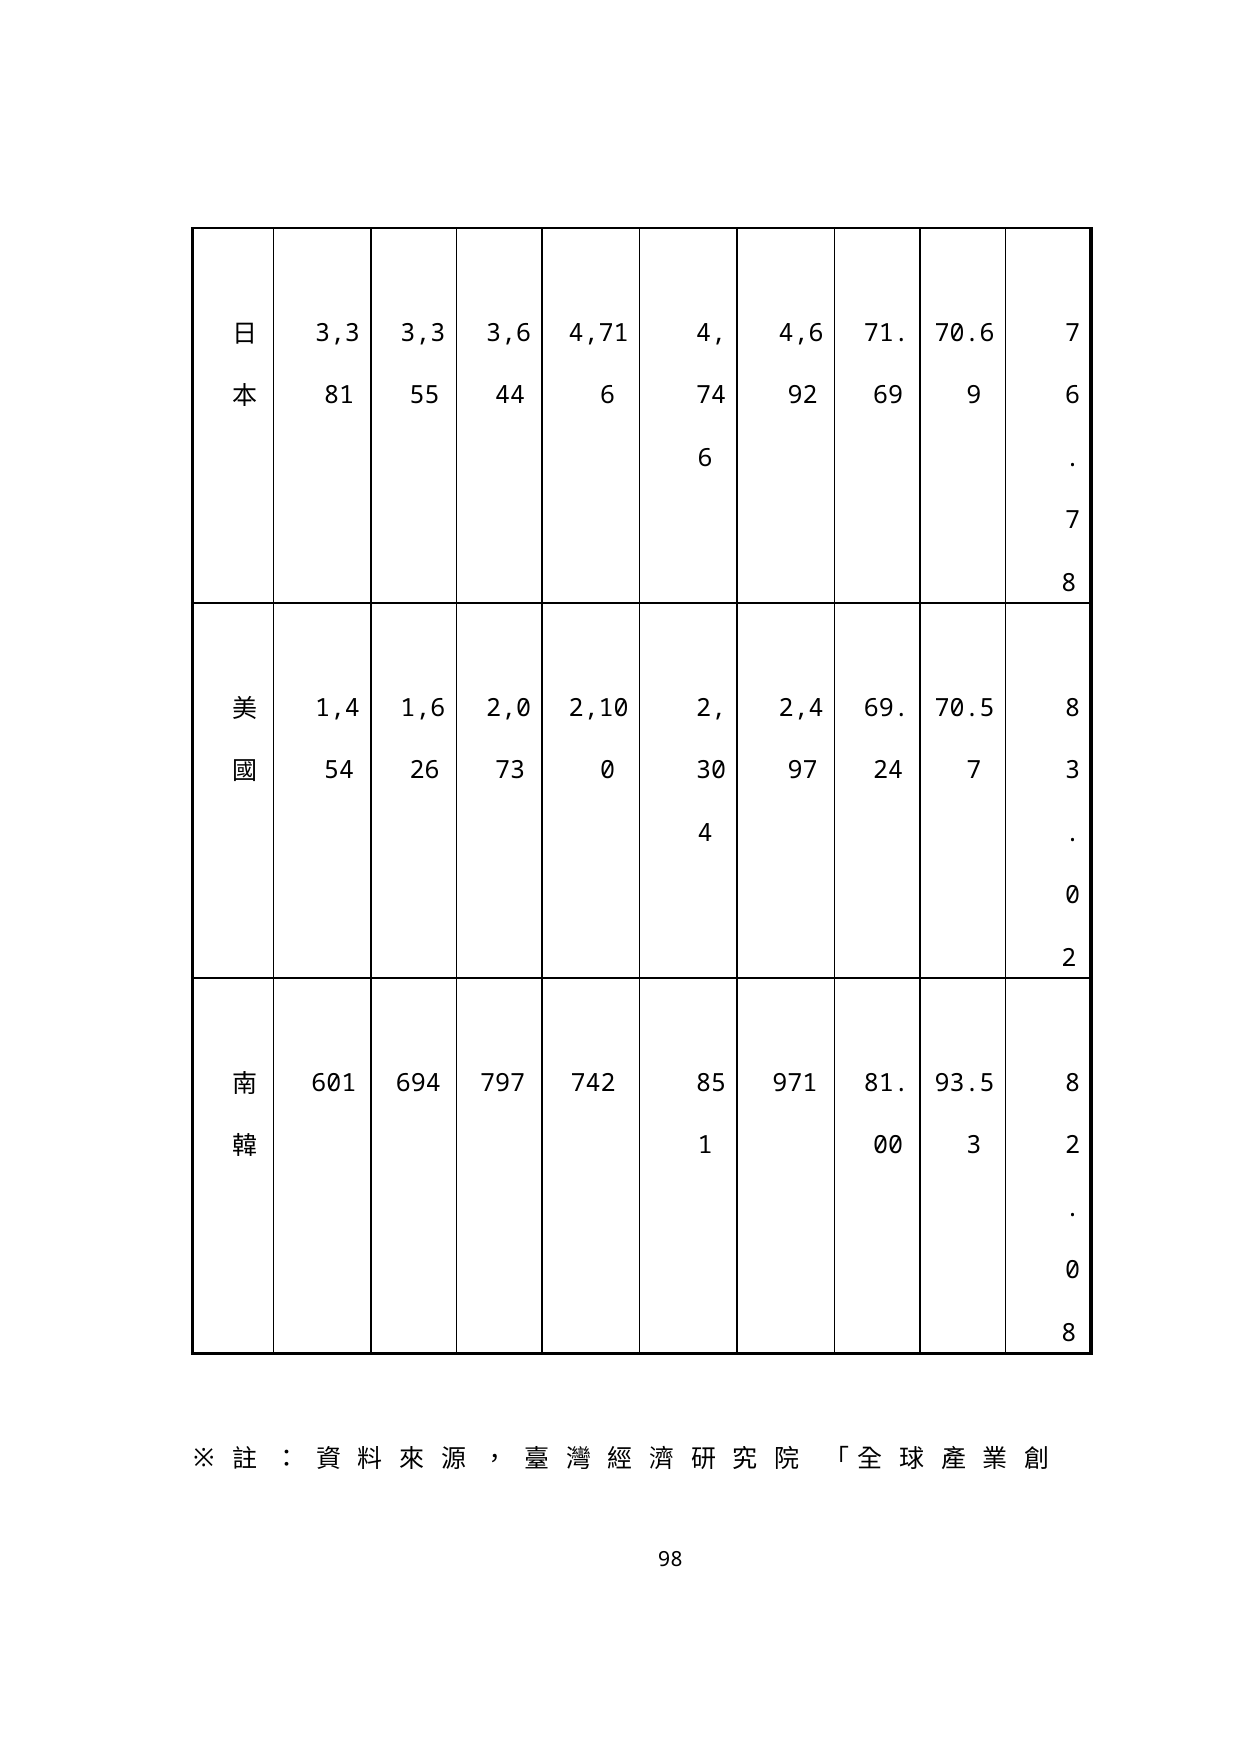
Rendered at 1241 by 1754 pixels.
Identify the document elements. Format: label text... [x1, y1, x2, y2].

table_cell 3,644 [457, 229, 541, 602]
table_cell 971 [738, 979, 834, 1352]
table_cell 2,073 [457, 604, 541, 977]
table_cell 3,355 [372, 229, 456, 602]
table_cell 70.57 [921, 604, 1005, 977]
table_cell 2,100 [543, 604, 639, 977]
table_cell 694 [372, 979, 456, 1352]
table_cell 4,692 [738, 229, 834, 602]
table_cell 83.02 [1006, 604, 1089, 977]
table_cell 76.78 [1006, 229, 1089, 602]
table_cell 797 [457, 979, 541, 1352]
table_cell 2,497 [738, 604, 834, 977]
table_cell 81.00 [835, 979, 919, 1352]
table_cell 美國 [194, 604, 273, 977]
table_cell 69.24 [835, 604, 919, 977]
table_cell 日本 [194, 229, 273, 602]
table_cell 4,716 [543, 229, 639, 602]
table_cell 2,304 [640, 604, 736, 977]
table_cell 82.08 [1006, 979, 1089, 1352]
table_cell 4,746 [640, 229, 736, 602]
table_cell 南韓 [194, 979, 273, 1352]
table_cell 1,454 [274, 604, 370, 977]
text ※註：資料來源，臺灣經濟研究院「全球產業創 [183, 1415, 1058, 1477]
table_cell 742 [543, 979, 639, 1352]
table_cell 70.69 [921, 229, 1005, 602]
table_cell 71.69 [835, 229, 919, 602]
table_cell 851 [640, 979, 736, 1352]
table_cell 93.53 [921, 979, 1005, 1352]
table_cell 1,626 [372, 604, 456, 977]
table_cell 601 [274, 979, 370, 1352]
table_cell 3,381 [274, 229, 370, 602]
